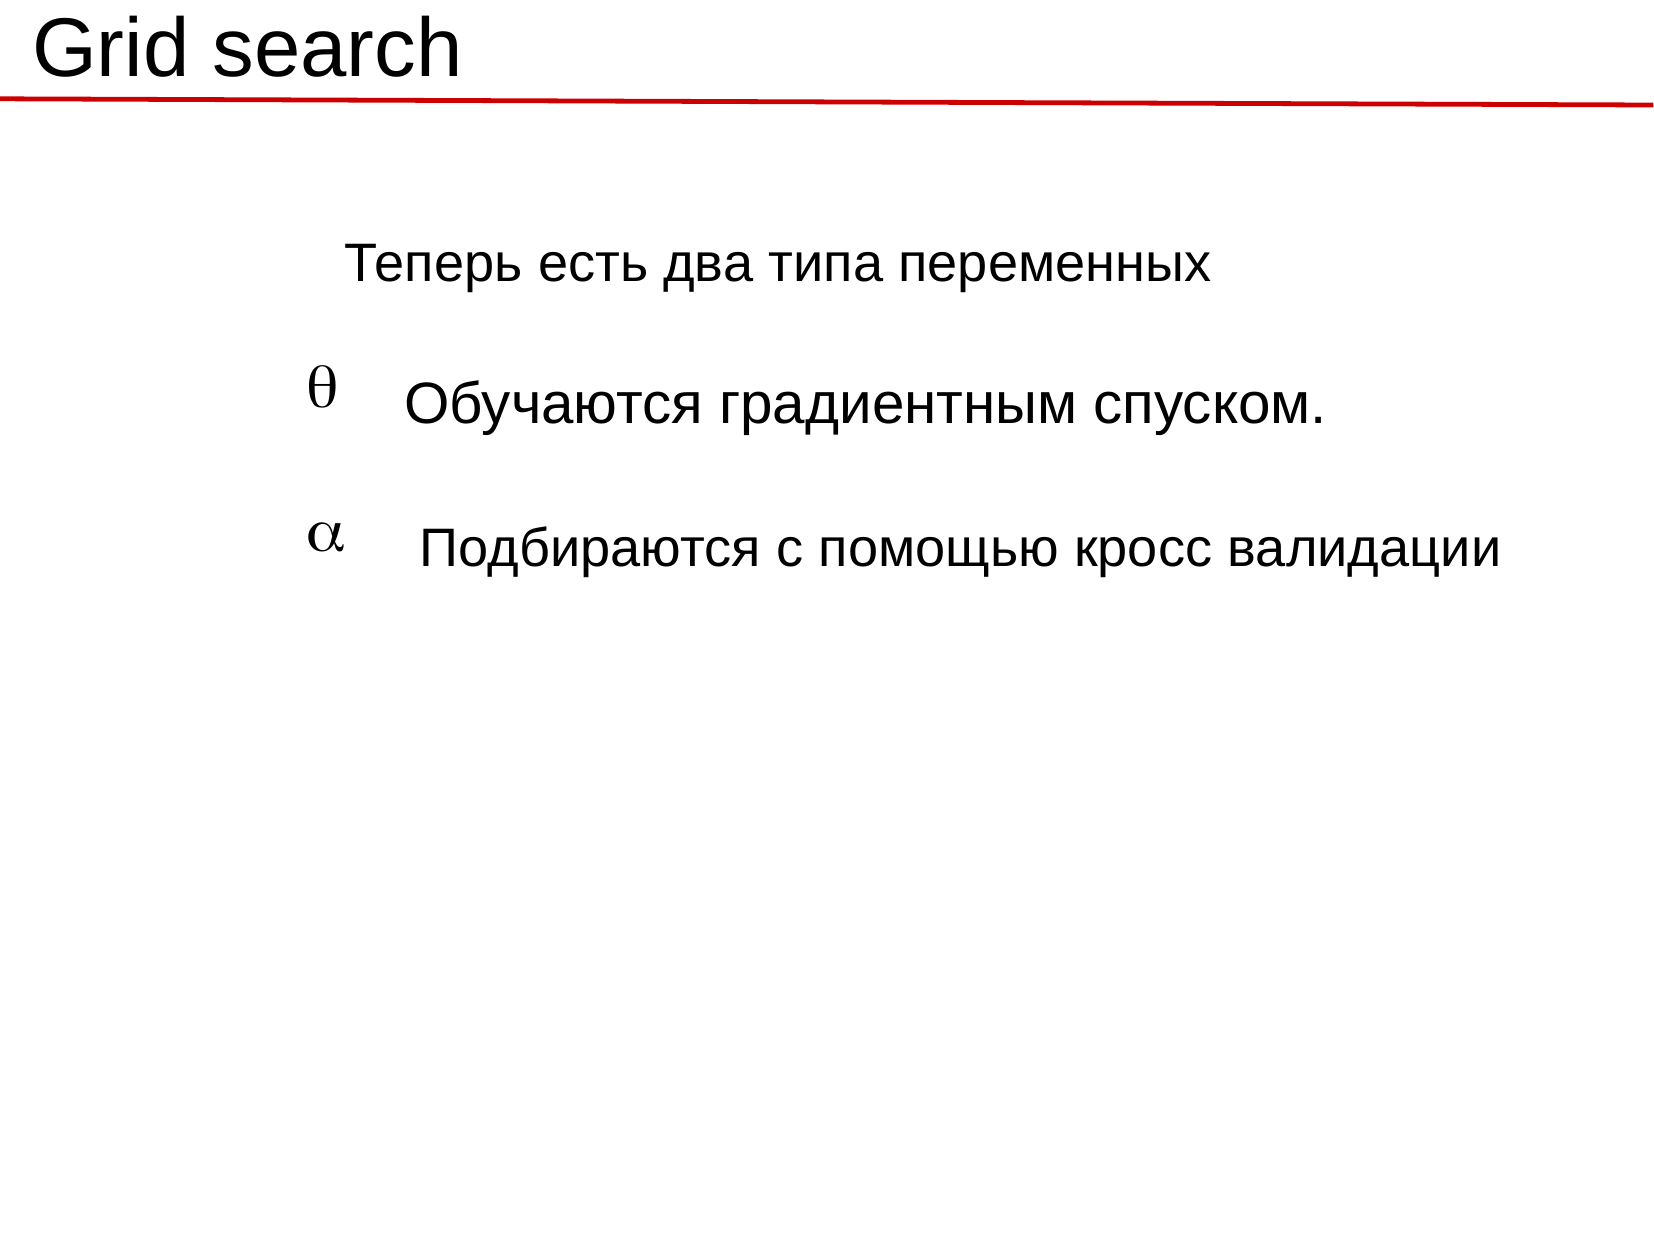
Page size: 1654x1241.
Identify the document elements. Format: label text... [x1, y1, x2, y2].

text_box Обучаются градиентным спуском. [390, 363, 1561, 444]
text_box Grid search [0, 0, 496, 196]
chart [300, 519, 354, 556]
text_box Подбираются с помощью кросс валидации [405, 510, 1576, 586]
text_box Теперь есть два типа переменных [330, 225, 1591, 301]
chart [300, 362, 345, 411]
